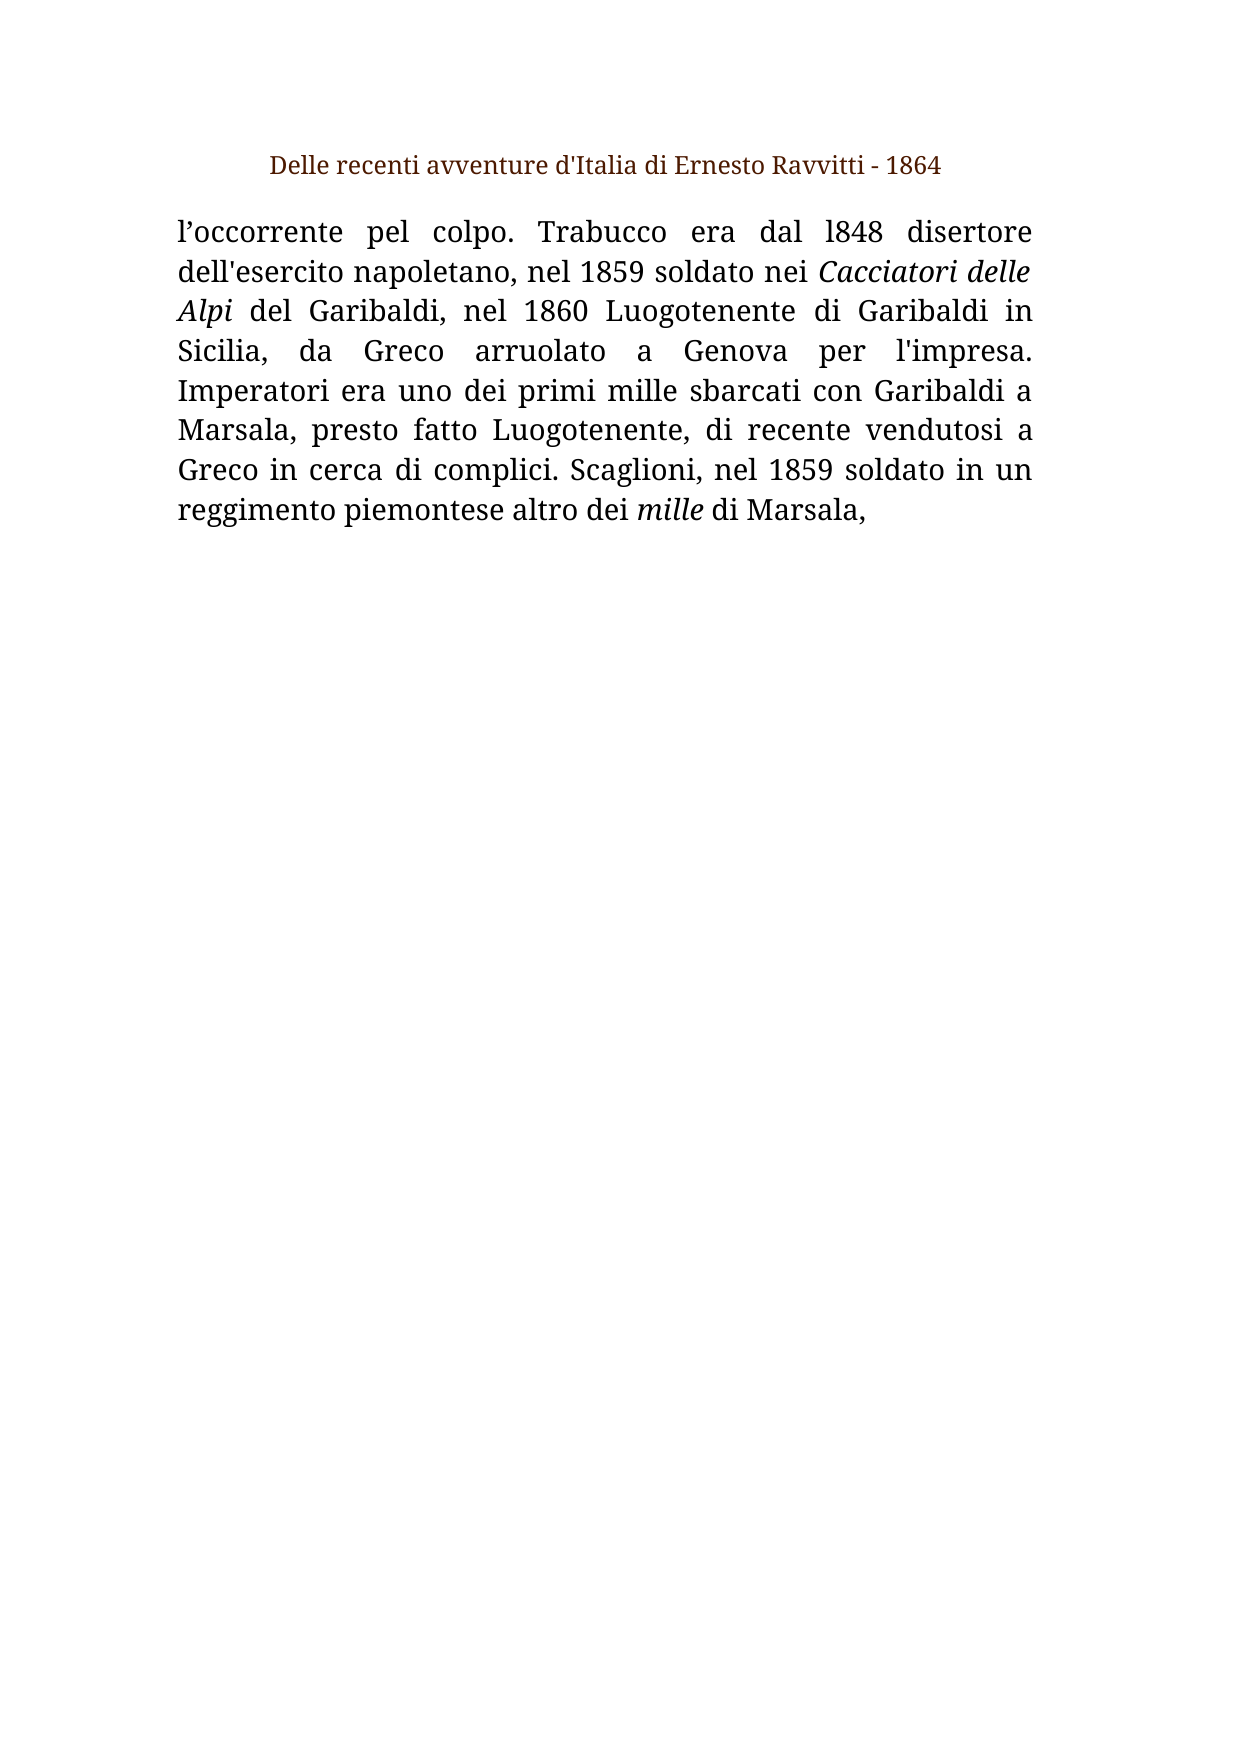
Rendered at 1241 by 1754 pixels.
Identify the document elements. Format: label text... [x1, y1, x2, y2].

text l’occorrente pel colpo. Trabucco era dal l848 disertore dell'esercito napoletano, nel 1859 soldato nei Cacciatori delle Alpi del Garibaldi, nel 1860 Luogotenente di Garibaldi in Sicilia, da Greco arruolato a Genova per l'impresa. Imperatori era uno dei primi mille sbarcati con Garibaldi a Marsala, presto fatto Luogotenente, di recente vendutosi a Greco in cerca di complici. Scaglioni, nel 1859 soldato in un reggimento piemontese altro dei mille di Marsala, [177, 211, 1033, 529]
